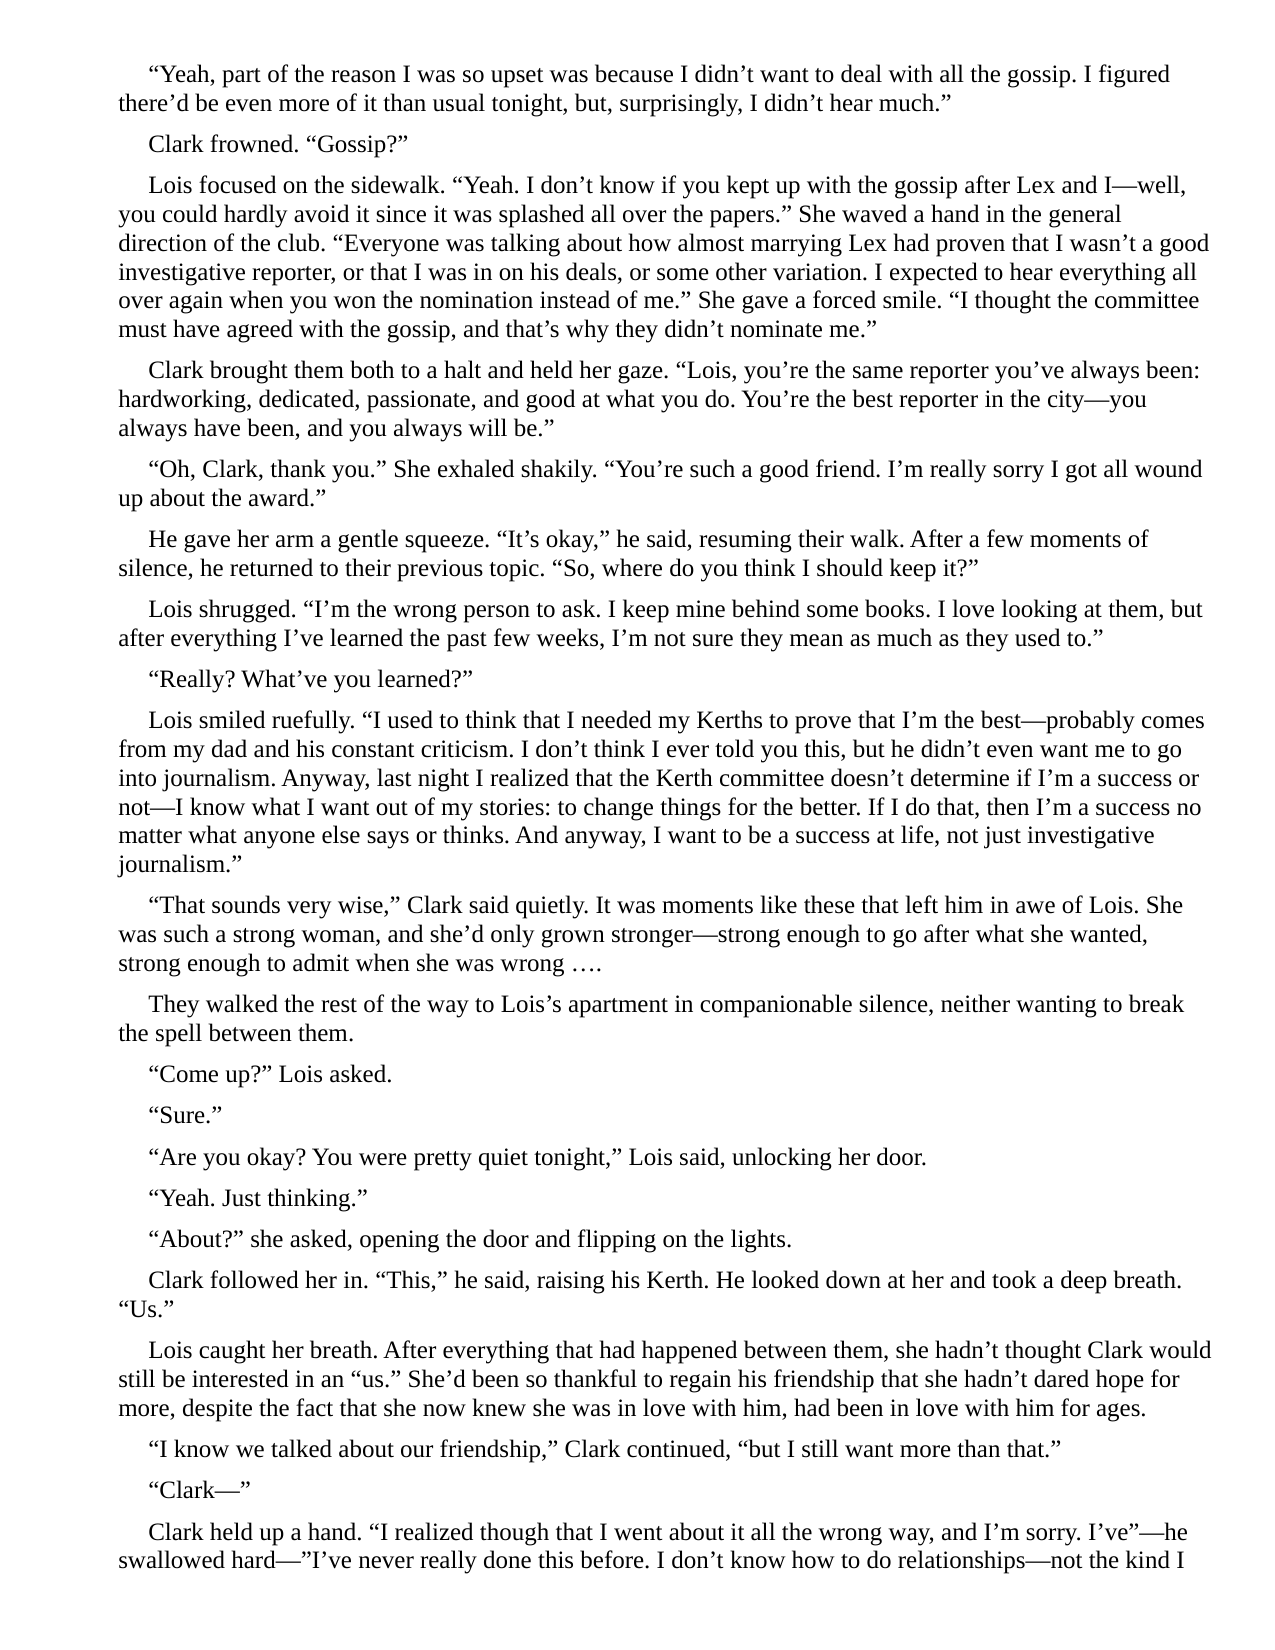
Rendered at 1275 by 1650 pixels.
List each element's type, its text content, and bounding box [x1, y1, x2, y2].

text “Oh, Clark, thank you.” She exhaled shakily. “You’re such a good friend. I’m really sorry I got all wound up about the award.” [118, 454, 1216, 512]
text Lois caught her breath. After everything that had happened between them, she hadn’t thought Clark would still be interested in an “us.” She’d been so thankful to regain his friendship that she hadn’t dared hope for more, despite the fact that she now knew she was in love with him, had been in love with him for ages. [118, 1335, 1216, 1422]
text “Really? What’ve you learned?” [118, 664, 1216, 693]
text They walked the rest of the way to Lois’s apartment in companionable silence, neither wanting to break the spell between them. [118, 989, 1216, 1047]
text “Yeah. Just thinking.” [118, 1183, 1216, 1212]
text He gave her arm a gentle squeeze. “It’s okay,” he said, resuming their walk. After a few moments of silence, he returned to their previous topic. “So, where do you think I should keep it?” [118, 524, 1216, 582]
text “Sure.” [118, 1100, 1216, 1129]
text “Are you okay? You were pretty quiet tonight,” Lois said, unlocking her door. [118, 1142, 1216, 1170]
text Lois shrugged. “I’m the wrong person to ask. I keep mine behind some books. I love looking at them, but after everything I’ve learned the past few weeks, I’m not sure they mean as much as they used to.” [118, 594, 1216, 652]
text “Yeah, part of the reason I was so upset was because I didn’t want to deal with all the gossip. I figured there’d be even more of it than usual tonight, but, surprisingly, I didn’t hear much.” [118, 59, 1216, 117]
text “That sounds very wise,” Clark said quietly. It was moments like these that left him in awe of Lois. She was such a strong woman, and she’d only grown stronger—strong enough to go after what she wanted, strong enough to admit when she was wrong …. [118, 890, 1216, 977]
text Lois focused on the sidewalk. “Yeah. I don’t know if you kept up with the gossip after Lex and I—well, you could hardly avoid it since it was splashed all over the papers.” She waved a hand in the general direction of the club. “Everyone was talking about how almost marrying Lex had proven that I wasn’t a good investigative reporter, or that I was in on his deals, or some other variation. I expected to hear everything all over again when you won the nomination instead of me.” She gave a forced smile. “I thought the committee must have agreed with the gossip, and that’s why they didn’t nominate me.” [118, 170, 1216, 343]
text “I know we talked about our friendship,” Clark continued, “but I still want more than that.” [118, 1434, 1216, 1463]
text Clark brought them both to a halt and held her gaze. “Lois, you’re the same reporter you’ve always been: hardworking, dedicated, passionate, and good at what you do. You’re the best reporter in the city—you always have been, and you always will be.” [118, 355, 1216, 442]
text “Come up?” Lois asked. [118, 1059, 1216, 1088]
text “Clark—” [118, 1475, 1216, 1504]
text Clark frowned. “Gossip?” [118, 129, 1216, 158]
text Clark followed her in. “This,” he said, raising his Kerth. He looked down at her and took a deep breath. “Us.” [118, 1265, 1216, 1323]
text Lois smiled ruefully. “I used to think that I needed my Kerths to prove that I’m the best—probably comes from my dad and his constant criticism. I don’t think I ever told you this, but he didn’t even want me to go into journalism. Anyway, last night I realized that the Kerth committee doesn’t determine if I’m a success or not—I know what I want out of my stories: to change things for the better. If I do that, then I’m a success no matter what anyone else says or thinks. And anyway, I want to be a success at life, not just investigative journalism.” [118, 705, 1216, 878]
text Clark held up a hand. “I realized though that I went about it all the wrong way, and I’m sorry. I’ve”—he swallowed hard—”I’ve never really done this before. I don’t know how to do relationships—not the kind I [118, 1517, 1216, 1574]
text “About?” she asked, opening the door and flipping on the lights. [118, 1224, 1216, 1253]
